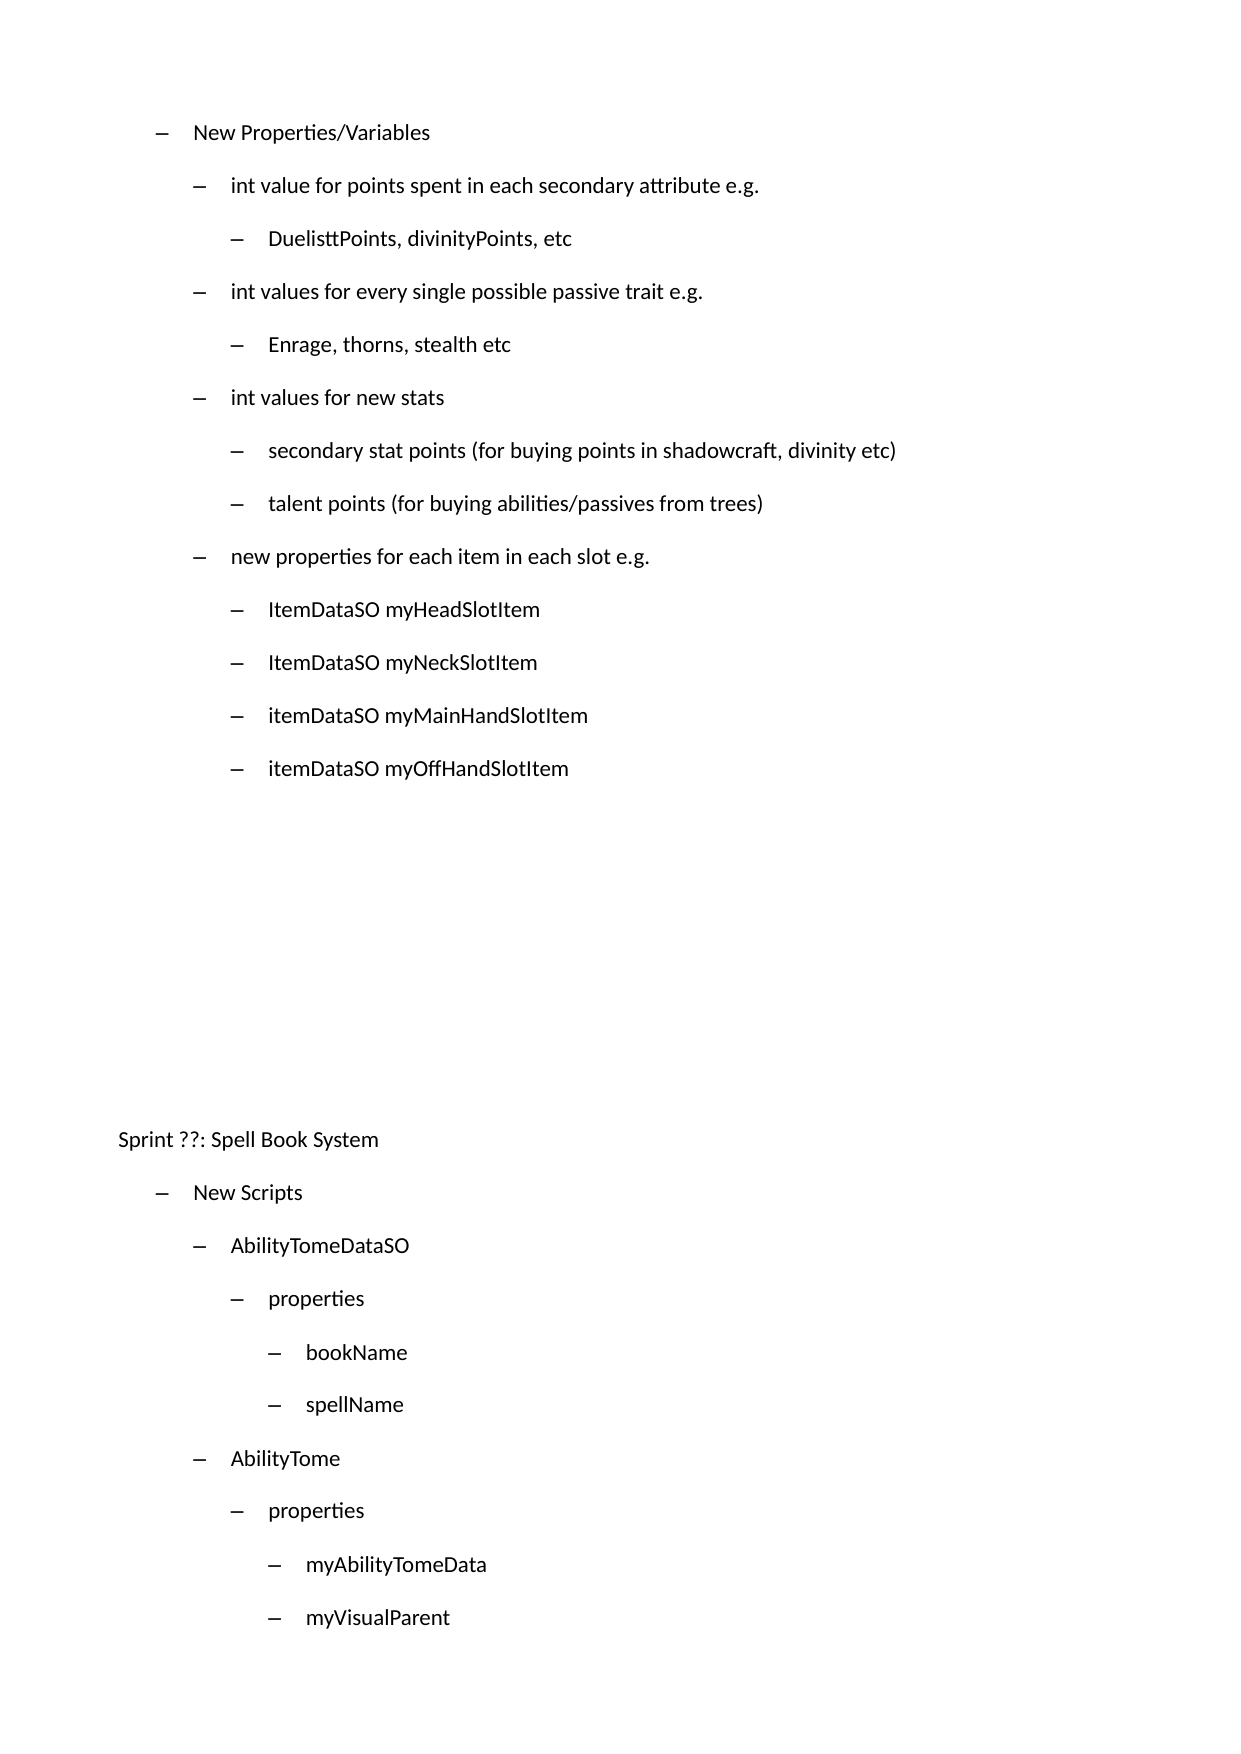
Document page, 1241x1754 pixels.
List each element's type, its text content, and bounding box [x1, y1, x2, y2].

text Sprint ??: Spell Book System [118, 1126, 1122, 1153]
list int values for every single possible passive trait e.g. [193, 277, 1122, 305]
list New Properties/Variables [156, 118, 1122, 146]
list New Scripts [156, 1178, 1122, 1207]
list DuelisttPoints, divinityPoints, etc [231, 224, 1122, 252]
list myVisualParent [268, 1603, 1122, 1631]
list itemDataSO myOffHandSlotItem [231, 754, 1122, 782]
list itemDataSO myMainHandSlotItem [231, 701, 1122, 729]
list Enrage, thorns, stealth etc [231, 330, 1122, 358]
list AbilityTome [193, 1444, 1122, 1472]
list secondary stat points (for buying points in shadowcraft, divinity etc) [231, 436, 1122, 464]
list ItemDataSO myNeckSlotItem [231, 648, 1122, 676]
list properties [231, 1284, 1122, 1313]
list talent points (for buying abilities/passives from trees) [231, 489, 1122, 517]
list new properties for each item in each slot e.g. [193, 542, 1122, 570]
list myAbilityTomeData [268, 1550, 1122, 1578]
list properties [231, 1497, 1122, 1525]
list int values for new stats [193, 383, 1122, 411]
list bookName [268, 1338, 1122, 1366]
list AbilityTomeDataSO [193, 1232, 1122, 1259]
list int value for points spent in each secondary attribute e.g. [193, 171, 1122, 199]
list ItemDataSO myHeadSlotItem [231, 595, 1122, 623]
list spellName [268, 1391, 1122, 1419]
